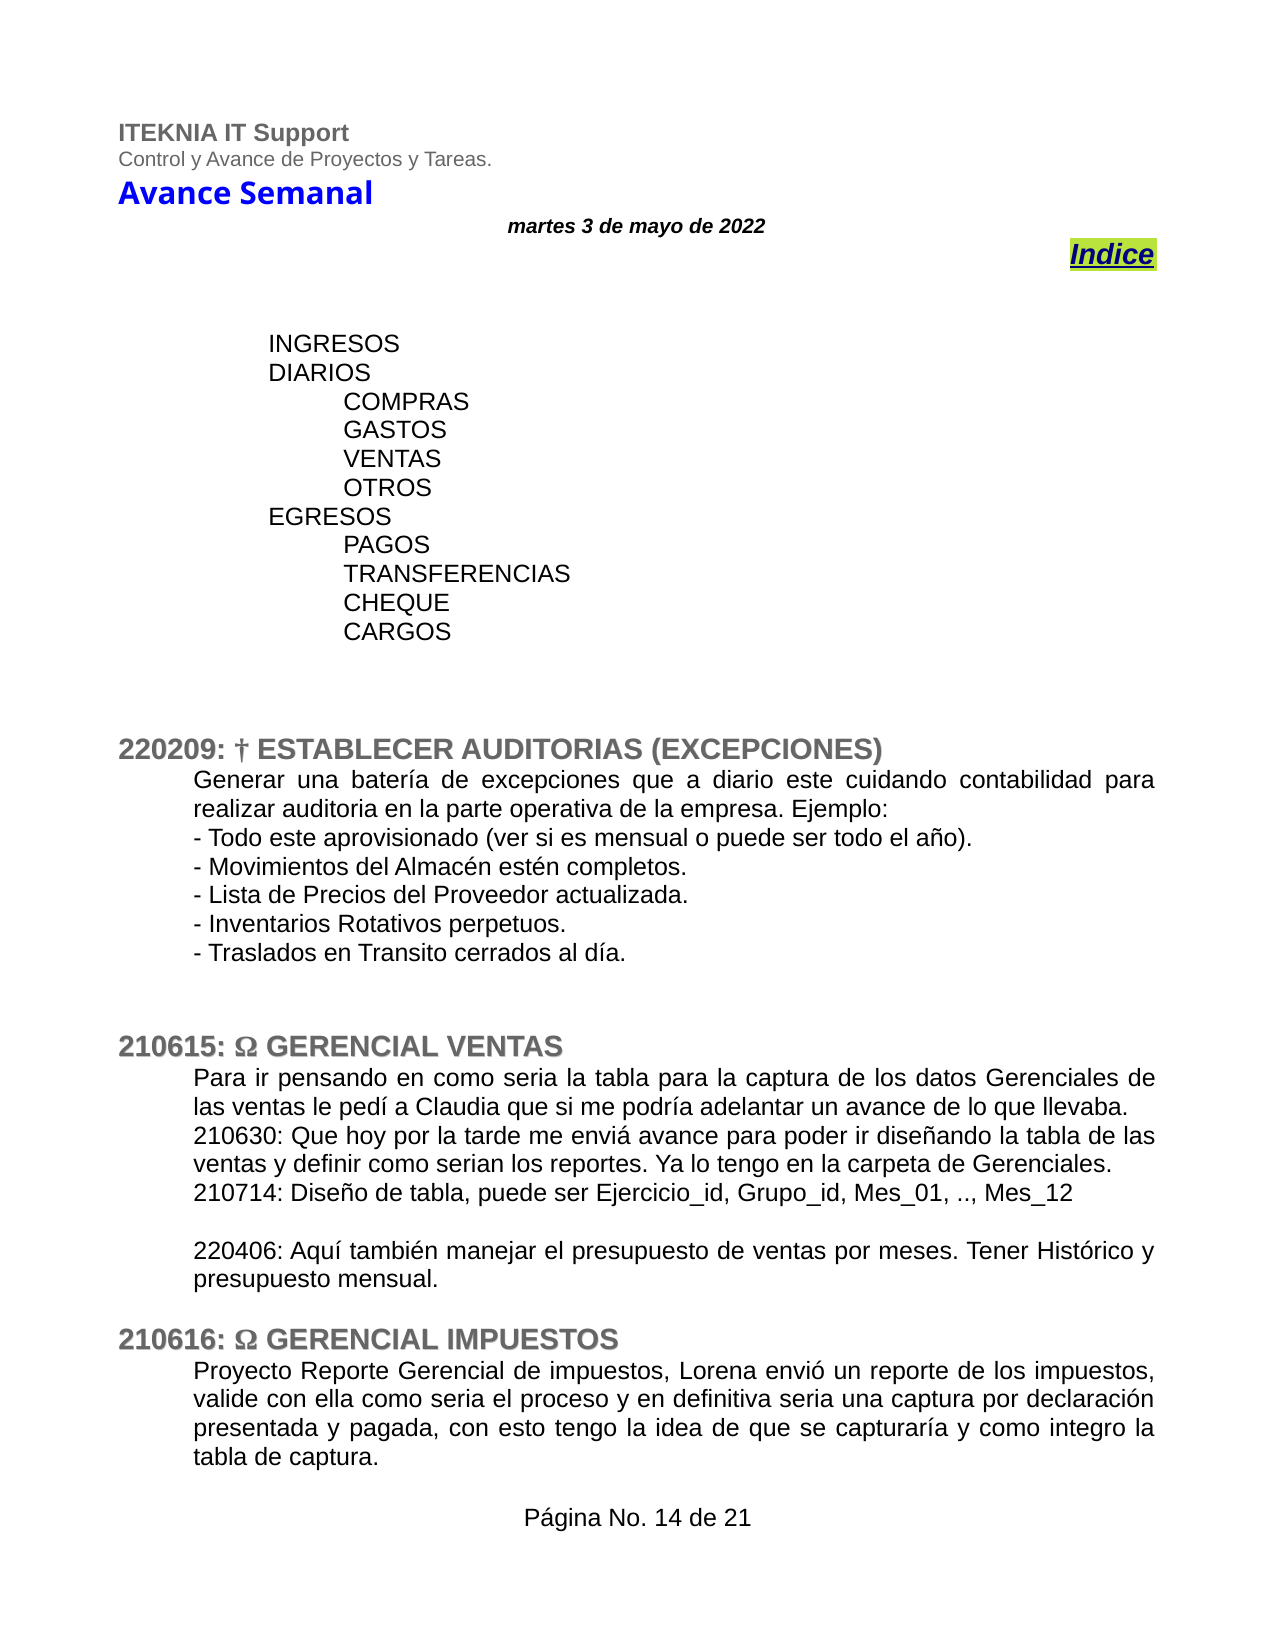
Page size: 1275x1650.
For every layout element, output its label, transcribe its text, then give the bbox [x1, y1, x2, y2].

text - Inventarios Rotativos perpetuos. [193, 909, 1157, 938]
subtitle 210615: Ω GERENCIAL VENTAS [118, 1029, 1157, 1063]
text PAGOS [193, 530, 1157, 559]
text EGRESOS [193, 502, 1157, 530]
text VENTAS [193, 444, 1157, 473]
text - Traslados en Transito cerrados al día. [193, 938, 1157, 967]
text OTROS [193, 473, 1157, 502]
text CARGOS [193, 617, 1157, 645]
text 210630: Que hoy por la tarde me enviá avance para poder ir diseñando la tabla de las ventas y definir como serian los reportes. Ya lo tengo en la carpeta de Gerenciales. [193, 1121, 1157, 1178]
text - Movimientos del Almacén estén completos. [193, 852, 1157, 881]
text 210714: Diseño de tabla, puede ser Ejercicio_id, Grupo_id, Mes_01, .., Mes_12 [193, 1178, 1157, 1207]
text 220406: Aquí también manejar el presupuesto de ventas por meses. Tener Histórico y presupuesto mensual. [193, 1236, 1157, 1293]
text - Lista de Precios del Proveedor actualizada. [193, 881, 1157, 909]
text Proyecto Reporte Gerencial de impuestos, Lorena envió un reporte de los impuestos, valide con ella como seria el proceso y en definitiva seria una captura por declaración presentada y pagada, con esto tengo la idea de que se capturaría y como integro la tabla de captura. [193, 1356, 1157, 1471]
text DIARIOS [193, 358, 1157, 387]
text Generar una batería de excepciones que a diario este cuidando contabilidad para realizar auditoria en la parte operativa de la empresa. Ejemplo: [193, 766, 1157, 823]
text Para ir pensando en como seria la tabla para la captura de los datos Gerenciales de las ventas le pedí a Claudia que si me podría adelantar un avance de lo que llevaba. [193, 1063, 1157, 1121]
subtitle 220209: † ESTABLECER AUDITORIAS (EXCEPCIONES) [118, 732, 1157, 766]
text - Todo este aprovisionado (ver si es mensual o puede ser todo el año). [193, 823, 1157, 852]
text GASTOS [193, 415, 1157, 444]
text TRANSFERENCIAS [193, 559, 1157, 588]
subtitle 210616: Ω GERENCIAL IMPUESTOS [118, 1322, 1157, 1356]
text CHEQUE [193, 588, 1157, 617]
text COMPRAS [193, 387, 1157, 415]
text INGRESOS [193, 329, 1157, 358]
